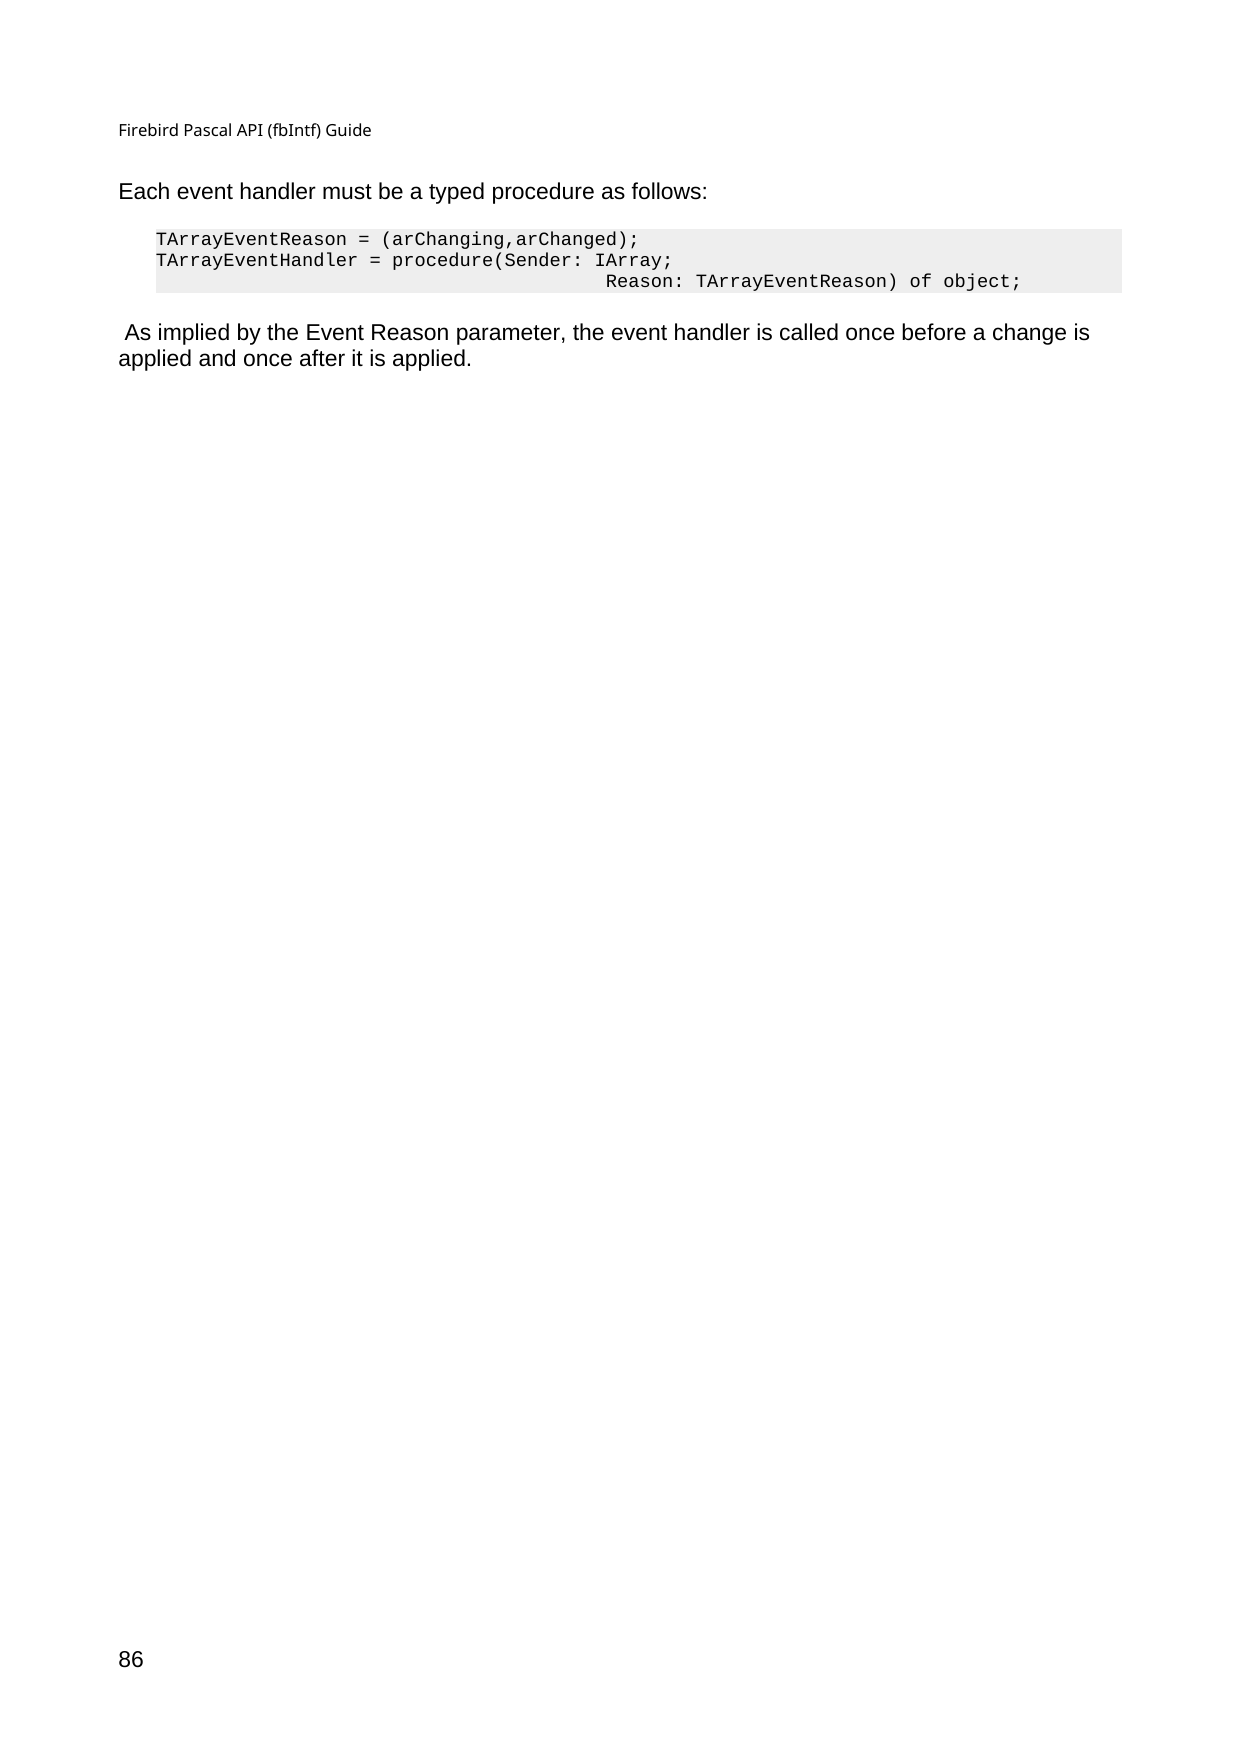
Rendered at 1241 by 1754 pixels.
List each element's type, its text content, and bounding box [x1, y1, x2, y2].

text TArrayEventHandler = procedure(Sender: IArray; [156, 251, 1122, 272]
text TArrayEventReason = (arChanging,arChanged); [156, 229, 1122, 251]
text Reason: TArrayEventReason) of object; [156, 272, 1122, 293]
text Each event handler must be a typed procedure as follows: [118, 178, 1122, 204]
text As implied by the Event Reason parameter, the event handler is called once before a change is applied and once after it is applied. [118, 319, 1122, 371]
